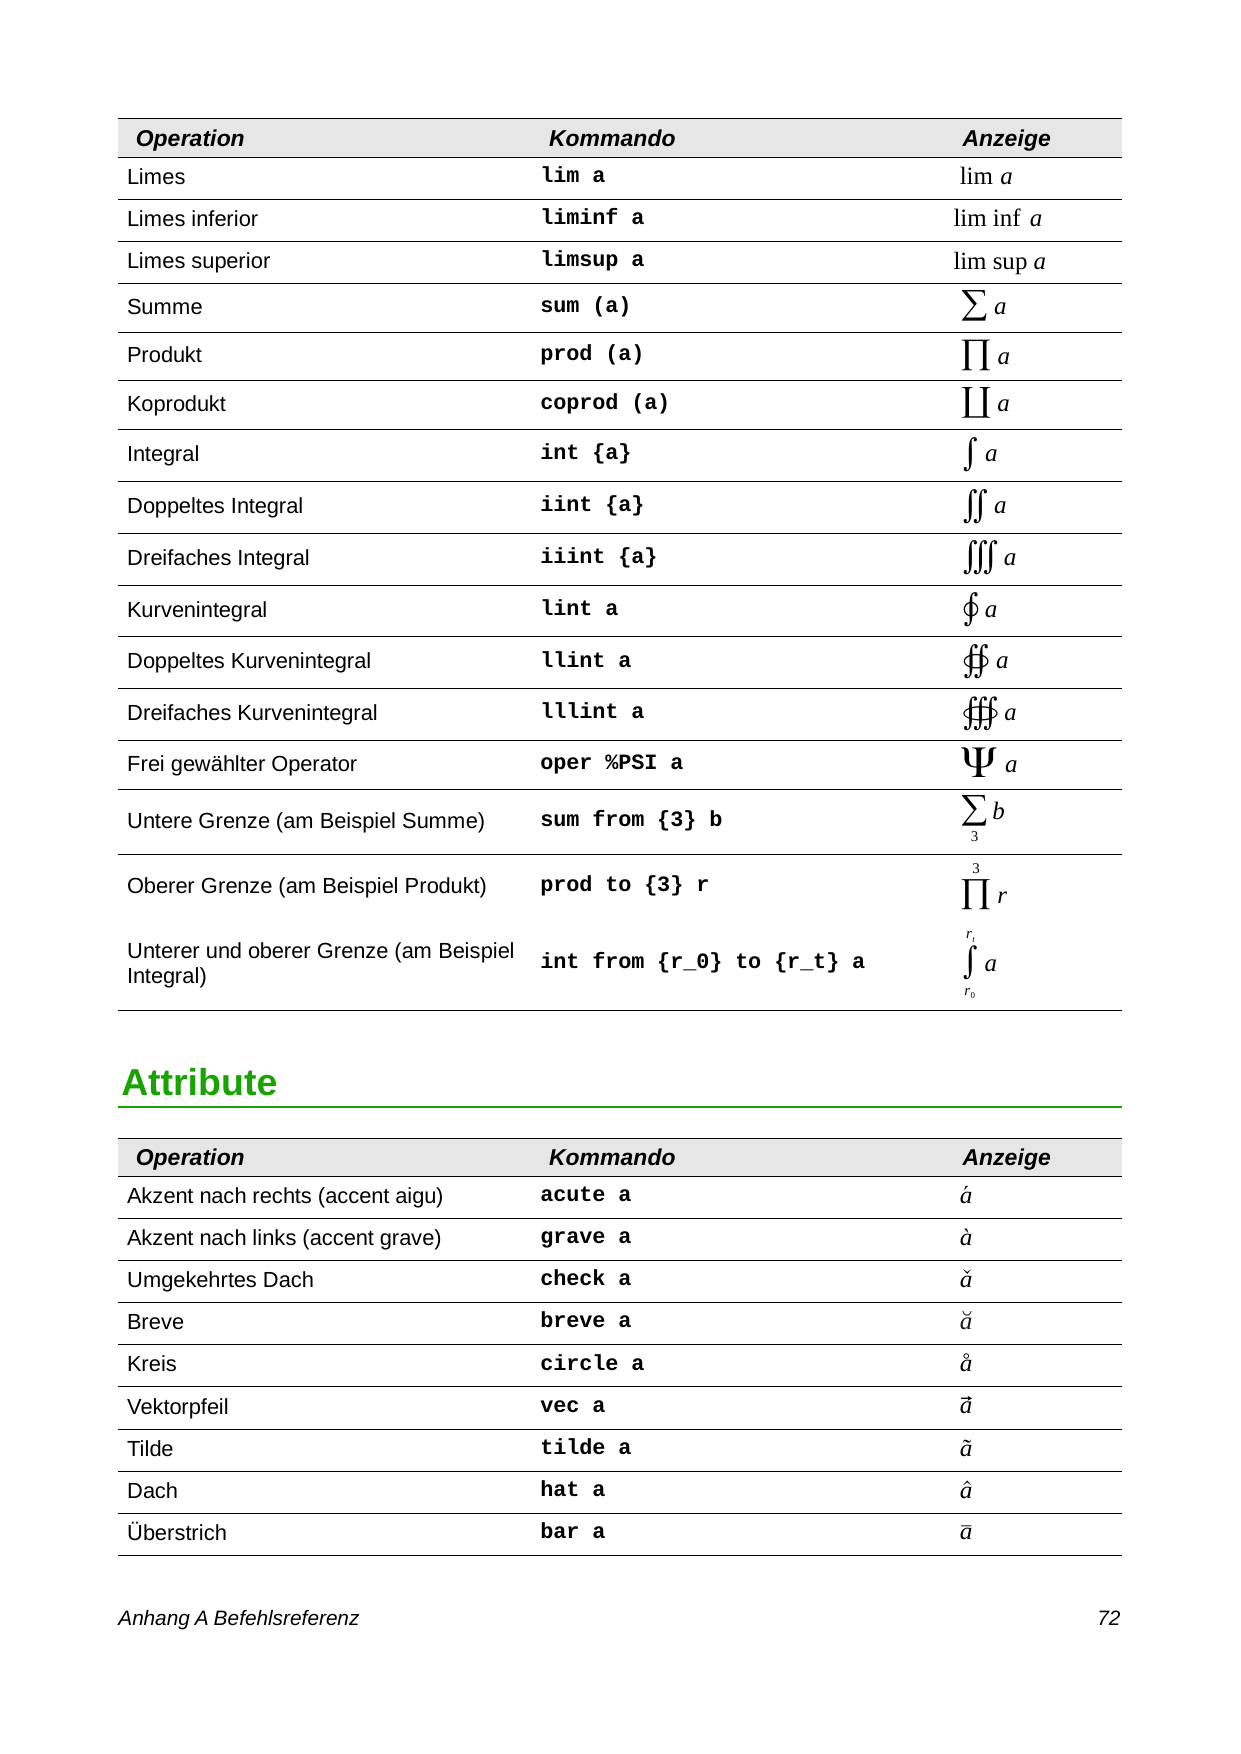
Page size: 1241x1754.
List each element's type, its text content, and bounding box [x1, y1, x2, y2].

table_cell Dreifaches Integral [118, 534, 531, 584]
table_cell prod to {3} r [531, 855, 945, 919]
table_cell hat a [531, 1472, 945, 1513]
table_cell Akzent nach links (accent grave) [118, 1219, 531, 1260]
table_cell [945, 534, 1122, 584]
table_cell [945, 586, 1122, 636]
table_cell [945, 333, 1122, 380]
table_header Anzeige [945, 1139, 1122, 1176]
table_cell lint a [531, 586, 945, 636]
table_cell Untere Grenze (am Beispiel Summe) [118, 790, 531, 854]
table_cell Summe [118, 284, 531, 332]
table_cell Doppeltes Kurvenintegral [118, 637, 531, 688]
table_header Kommando [531, 119, 945, 157]
table_cell grave a [531, 1219, 945, 1260]
table_header Operation [118, 1139, 531, 1176]
subtitle Attribute [118, 1057, 1122, 1106]
table_cell [945, 200, 1122, 241]
table_cell [945, 242, 1122, 283]
table_cell coprod (a) [531, 381, 945, 429]
table_cell limsup a [531, 242, 945, 283]
table_cell [945, 1387, 1122, 1429]
table_cell [945, 1472, 1122, 1513]
table_cell [945, 1345, 1122, 1386]
table_cell [945, 1303, 1122, 1344]
table_cell Limes [118, 158, 531, 199]
table_cell acute a [531, 1177, 945, 1218]
table_cell [945, 381, 1122, 429]
table_cell Akzent nach rechts (accent aigu) [118, 1177, 531, 1218]
table_cell sum from {3} b [531, 790, 945, 854]
table_cell Dach [118, 1472, 531, 1513]
table_cell Dreifaches Kurvenintegral [118, 689, 531, 740]
table_cell [945, 741, 1122, 789]
table_header Anzeige [945, 119, 1122, 157]
table_cell Limes inferior [118, 200, 531, 241]
table_cell Umgekehrtes Dach [118, 1261, 531, 1302]
table_cell breve a [531, 1303, 945, 1344]
table_cell bar a [531, 1514, 945, 1555]
table_cell [945, 158, 1122, 199]
table_cell [945, 855, 1122, 919]
table_cell [945, 689, 1122, 740]
table_cell [945, 430, 1122, 481]
table_cell [945, 284, 1122, 332]
table_header Operation [118, 119, 531, 157]
table_cell [945, 919, 1122, 1010]
table_cell Oberer Grenze (am Beispiel Produkt) [118, 855, 531, 919]
table_cell [945, 790, 1122, 854]
table_cell vec a [531, 1387, 945, 1429]
table_cell Integral [118, 430, 531, 481]
table_cell [945, 1261, 1122, 1302]
table_cell [945, 1219, 1122, 1260]
table_cell Kurvenintegral [118, 586, 531, 636]
table_cell [945, 482, 1122, 533]
table_cell sum (a) [531, 284, 945, 332]
table_cell Koprodukt [118, 381, 531, 429]
table_cell Frei gewählter Operator [118, 741, 531, 789]
table_cell circle a [531, 1345, 945, 1386]
table_cell Tilde [118, 1430, 531, 1471]
table_cell iint {a} [531, 482, 945, 533]
table_cell Produkt [118, 333, 531, 380]
table_cell int from {r_0} to {r_t} a [531, 919, 945, 1010]
table_cell Limes superior [118, 242, 531, 283]
table_cell Breve [118, 1303, 531, 1344]
table_cell oper %PSI a [531, 741, 945, 789]
table_cell check a [531, 1261, 945, 1302]
table_cell [945, 1514, 1122, 1555]
table_cell Doppeltes Integral [118, 482, 531, 533]
table_cell liminf a [531, 200, 945, 241]
table_cell tilde a [531, 1430, 945, 1471]
table_cell prod (a) [531, 333, 945, 380]
table_cell [945, 637, 1122, 688]
table_cell lim a [531, 158, 945, 199]
table_cell Überstrich [118, 1514, 531, 1555]
table_cell llint a [531, 637, 945, 688]
table_cell Kreis [118, 1345, 531, 1386]
table_cell [945, 1430, 1122, 1471]
table_cell [945, 1177, 1122, 1218]
table_cell Unterer und oberer Grenze (am Beispiel Integral) [118, 919, 531, 1010]
table_header Kommando [531, 1139, 945, 1176]
table_cell int {a} [531, 430, 945, 481]
table_cell lllint a [531, 689, 945, 740]
table_cell Vektorpfeil [118, 1387, 531, 1429]
table_cell iiint {a} [531, 534, 945, 584]
